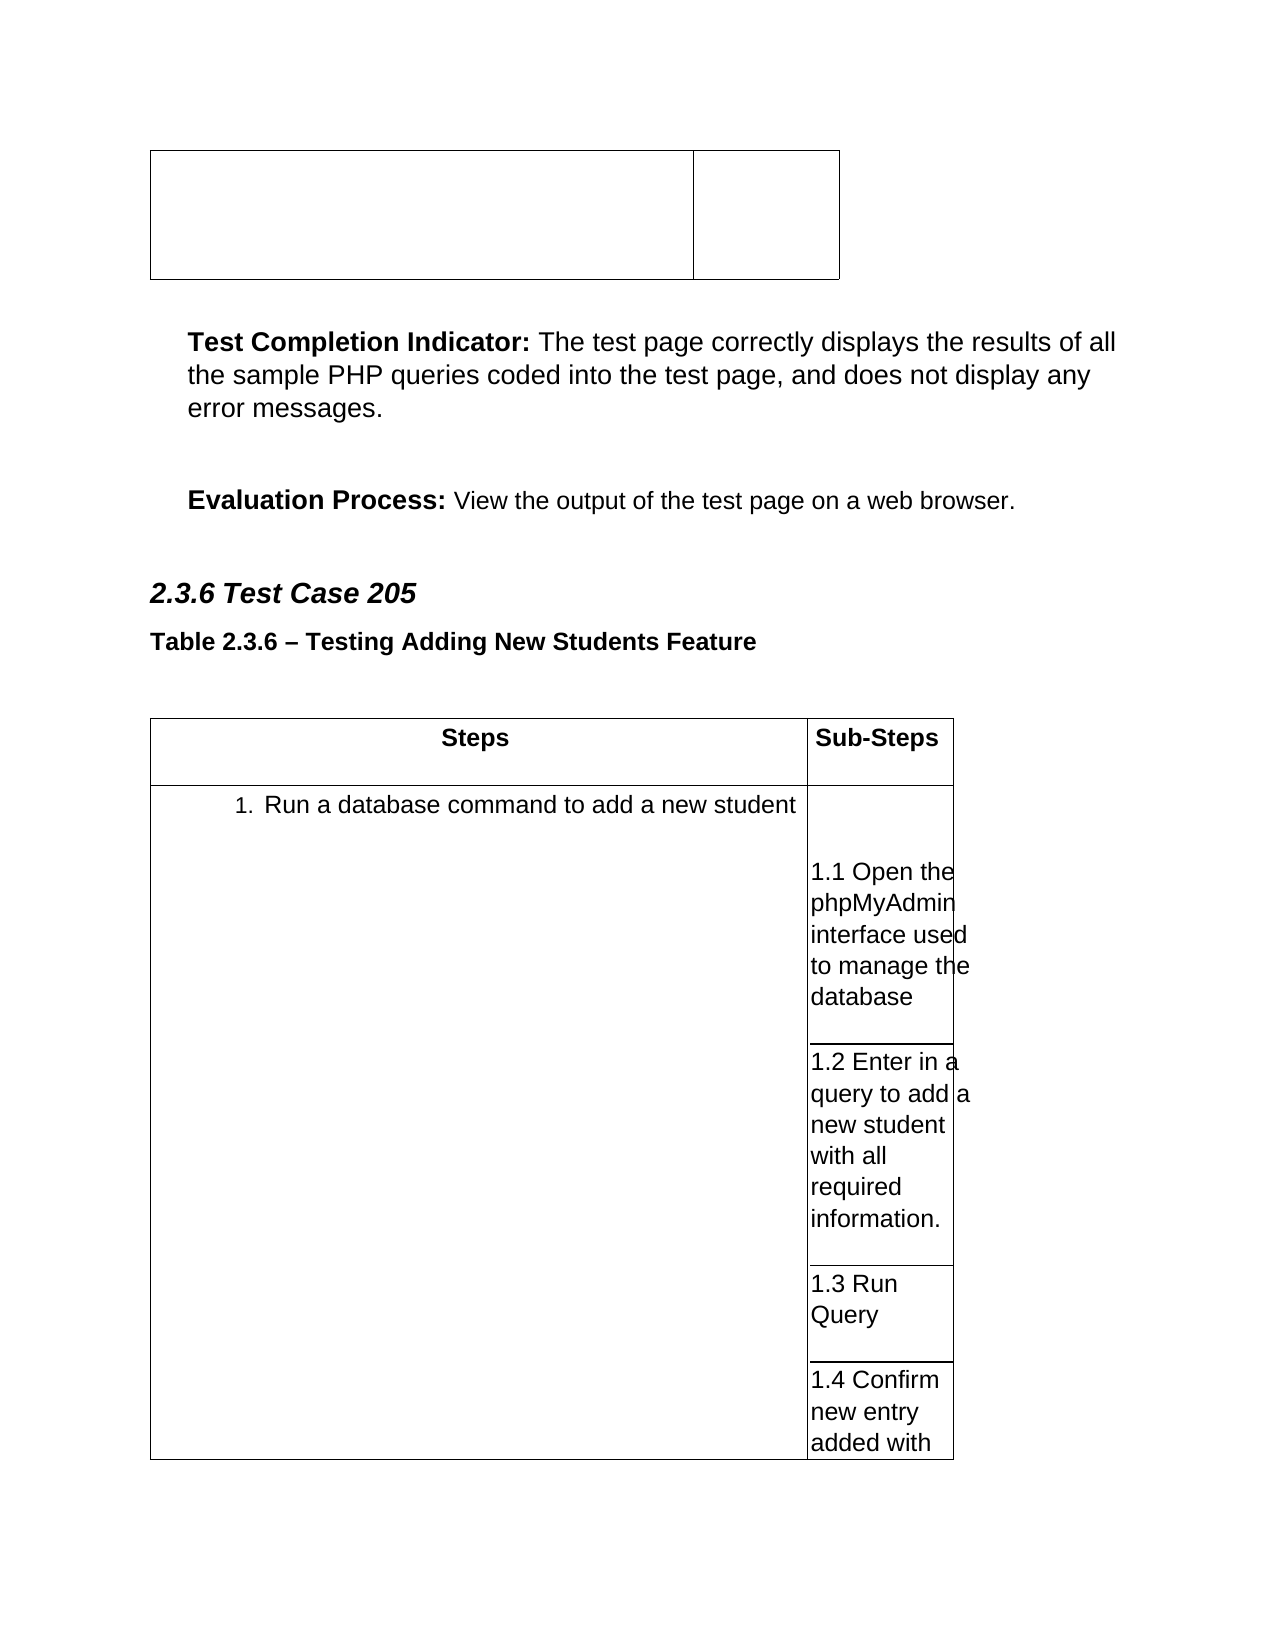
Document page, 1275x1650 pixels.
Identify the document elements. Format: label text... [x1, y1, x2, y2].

table_cell 1.4 Confirm new entry added with [810, 1363, 953, 1456]
table_cell [151, 151, 693, 279]
table_cell [694, 151, 839, 279]
table_cell 1.2 Enter in a query to add a new student with all required information. [810, 1045, 953, 1265]
table_cell [696, 153, 836, 215]
text Table 2.3.6 – Testing Adding New Students Feature [150, 624, 1125, 656]
table_cell Run a database command to add a new student [151, 786, 807, 1459]
table_cell [808, 786, 953, 1459]
table_header Sub-Steps [808, 719, 953, 784]
text 2.3.6 Test Case 205 [150, 575, 1125, 610]
text Test Completion Indicator: The test page correctly displays the results of all the sample PHP queries coded into the test page, and does not display any error messages. [187, 325, 1125, 423]
table_header Steps [151, 719, 807, 784]
table_header 1.1 Open the phpMyAdmin interface used to manage the database [810, 855, 953, 1043]
text Evaluation Process: View the output of the test page on a web browser. [187, 484, 1125, 515]
table_cell 1.3 Run Query [810, 1266, 953, 1361]
